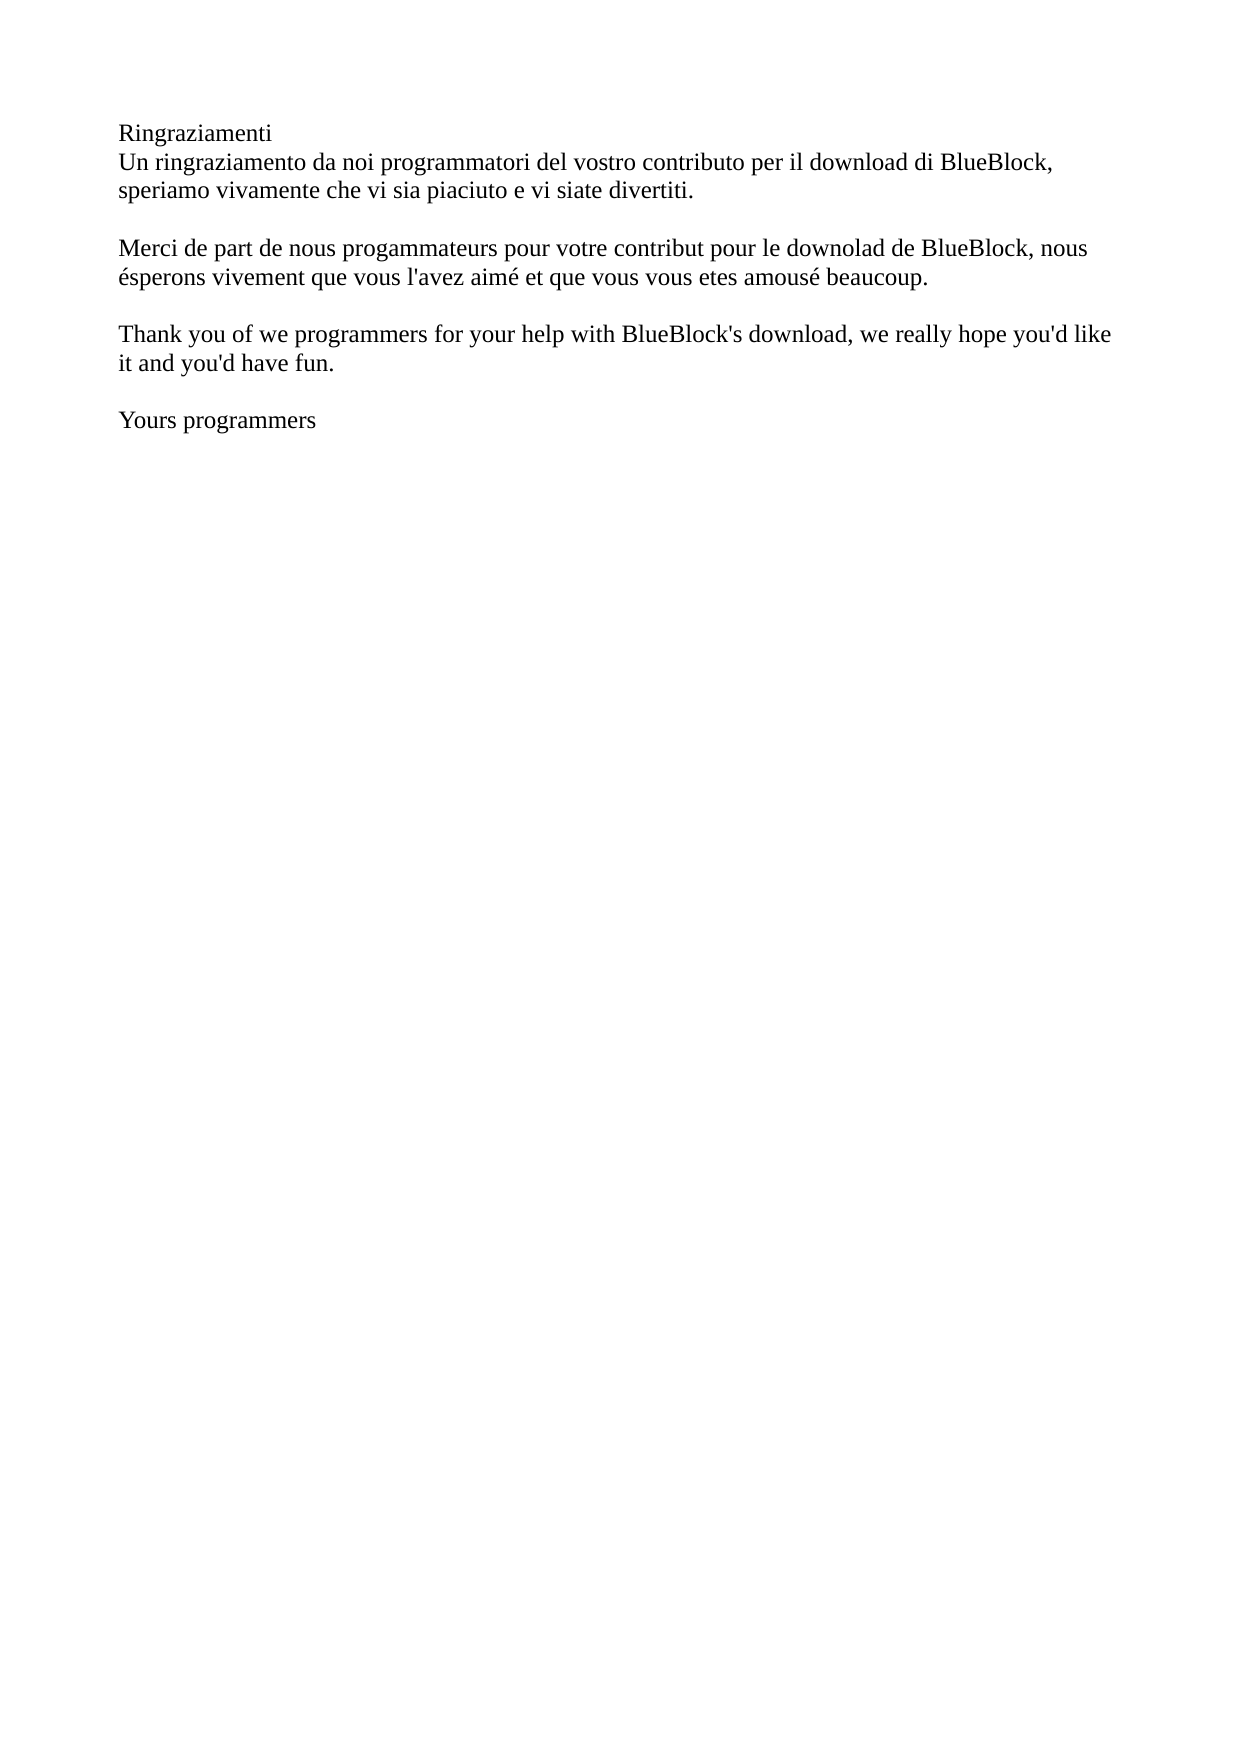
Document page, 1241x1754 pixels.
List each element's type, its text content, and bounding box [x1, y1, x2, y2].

text Ringraziamenti [118, 118, 1122, 147]
text Un ringraziamento da noi programmatori del vostro contributo per il download di BlueBlock, speriamo vivamente che vi sia piaciuto e vi siate divertiti. [118, 147, 1122, 204]
text Thank you of we programmers for your help with BlueBlock's download, we really hope you'd like it and you'd have fun. [118, 319, 1122, 377]
text Merci de part de nous progammateurs pour votre contribut pour le downolad de BlueBlock, nous ésperons vivement que vous l'avez aimé et que vous vous etes amousé beaucoup. [118, 233, 1122, 291]
text Yours programmers [118, 406, 1122, 434]
